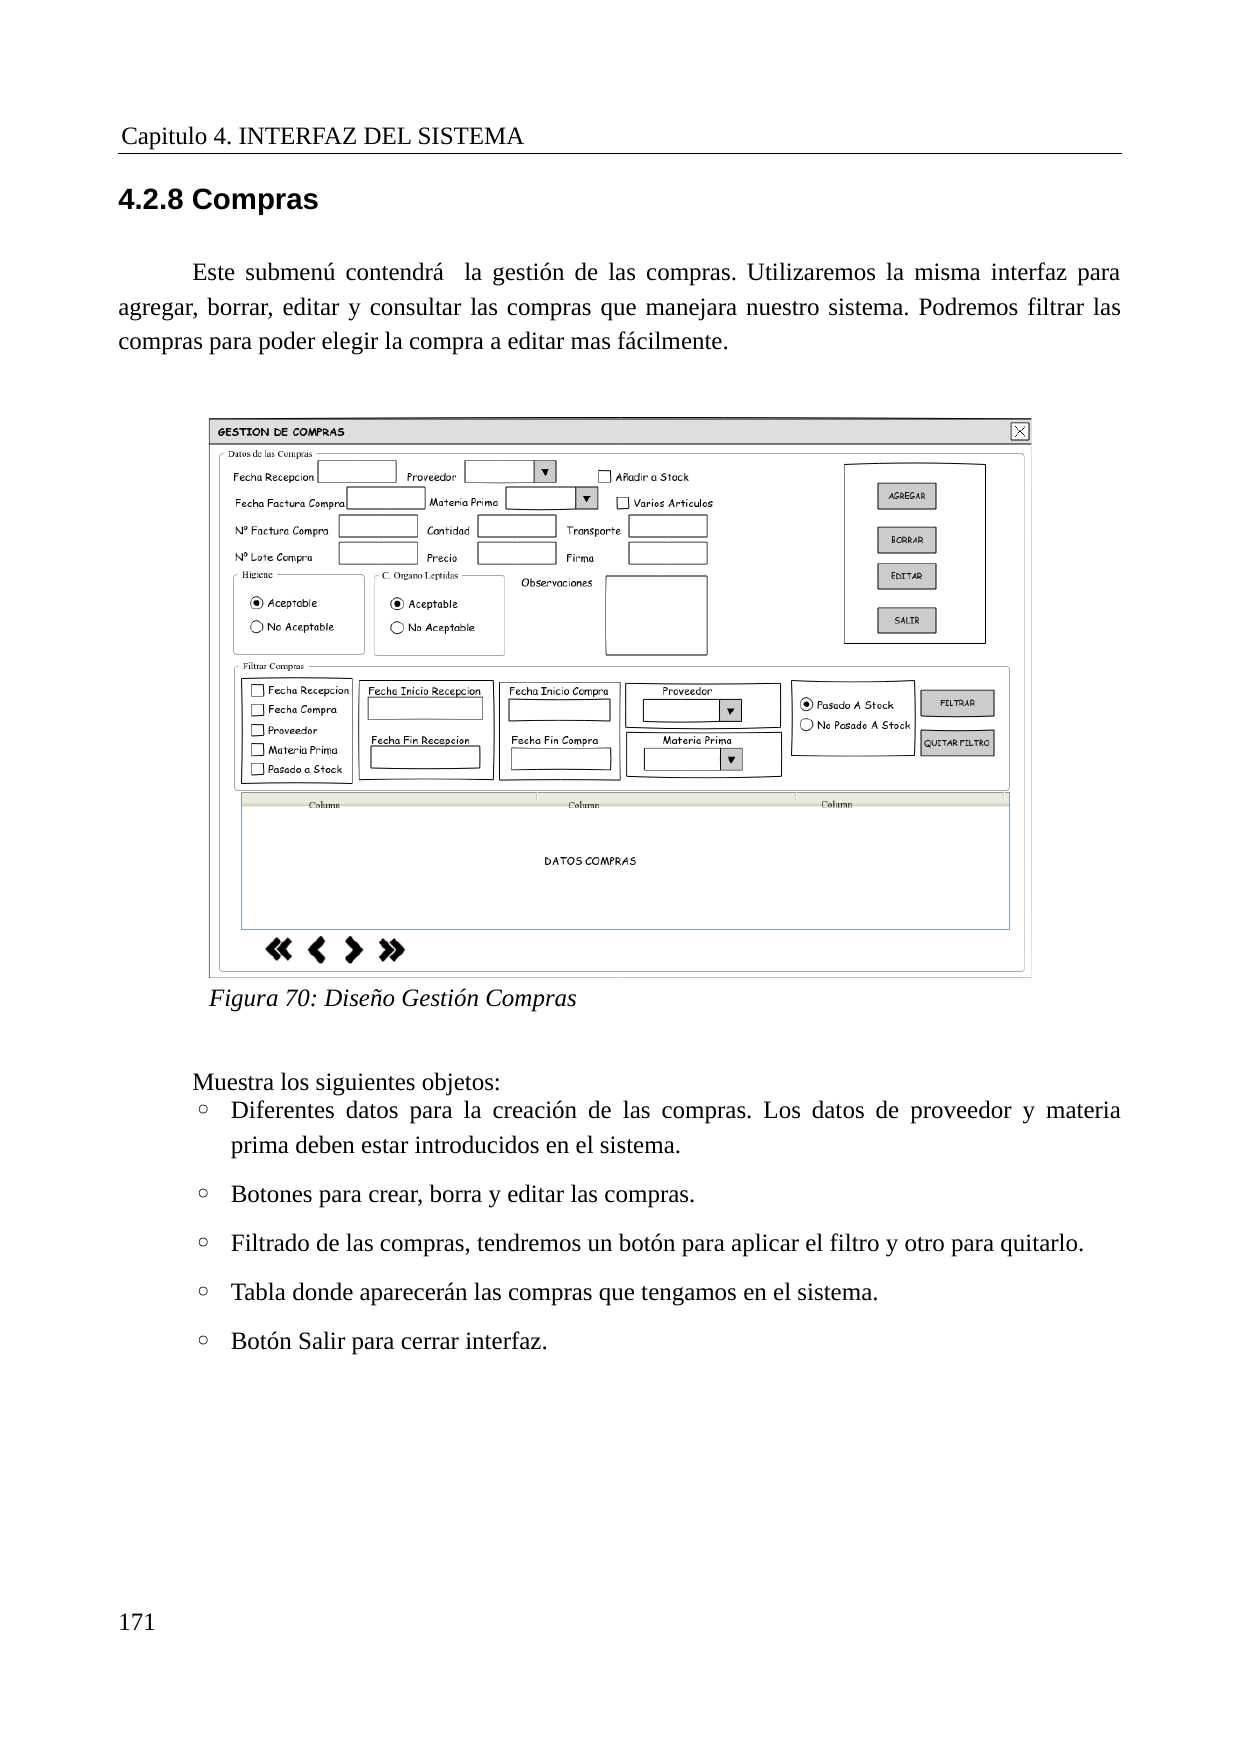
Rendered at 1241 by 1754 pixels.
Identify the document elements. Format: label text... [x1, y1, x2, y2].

text Este submenú contendrá la gestión de las compras. Utilizaremos la misma interfaz para agregar, borrar, editar y consultar las compras que manejara nuestro sistema. Podremos filtrar las compras para poder elegir la compra a editar mas fácilmente. [118, 257, 1122, 355]
subtitle 4.2.8 Compras [118, 182, 1122, 216]
text Figura 70: Diseño Gestión Compras [209, 978, 1031, 1012]
list Tabla donde aparecerán las compras que tengamos en el sistema. [193, 1277, 1122, 1306]
list Botón Salir para cerrar interfaz. [193, 1326, 1122, 1355]
text Muestra los siguientes objetos: [118, 1067, 1122, 1095]
picture [208, 416, 1032, 978]
list Filtrado de las compras, tendremos un botón para aplicar el filtro y otro para quitarlo. [193, 1228, 1122, 1257]
list Botones para crear, borra y editar las compras. [193, 1179, 1122, 1208]
list Diferentes datos para la creación de las compras. Los datos de proveedor y materia prima deben estar introducidos en el sistema. [193, 1095, 1122, 1158]
